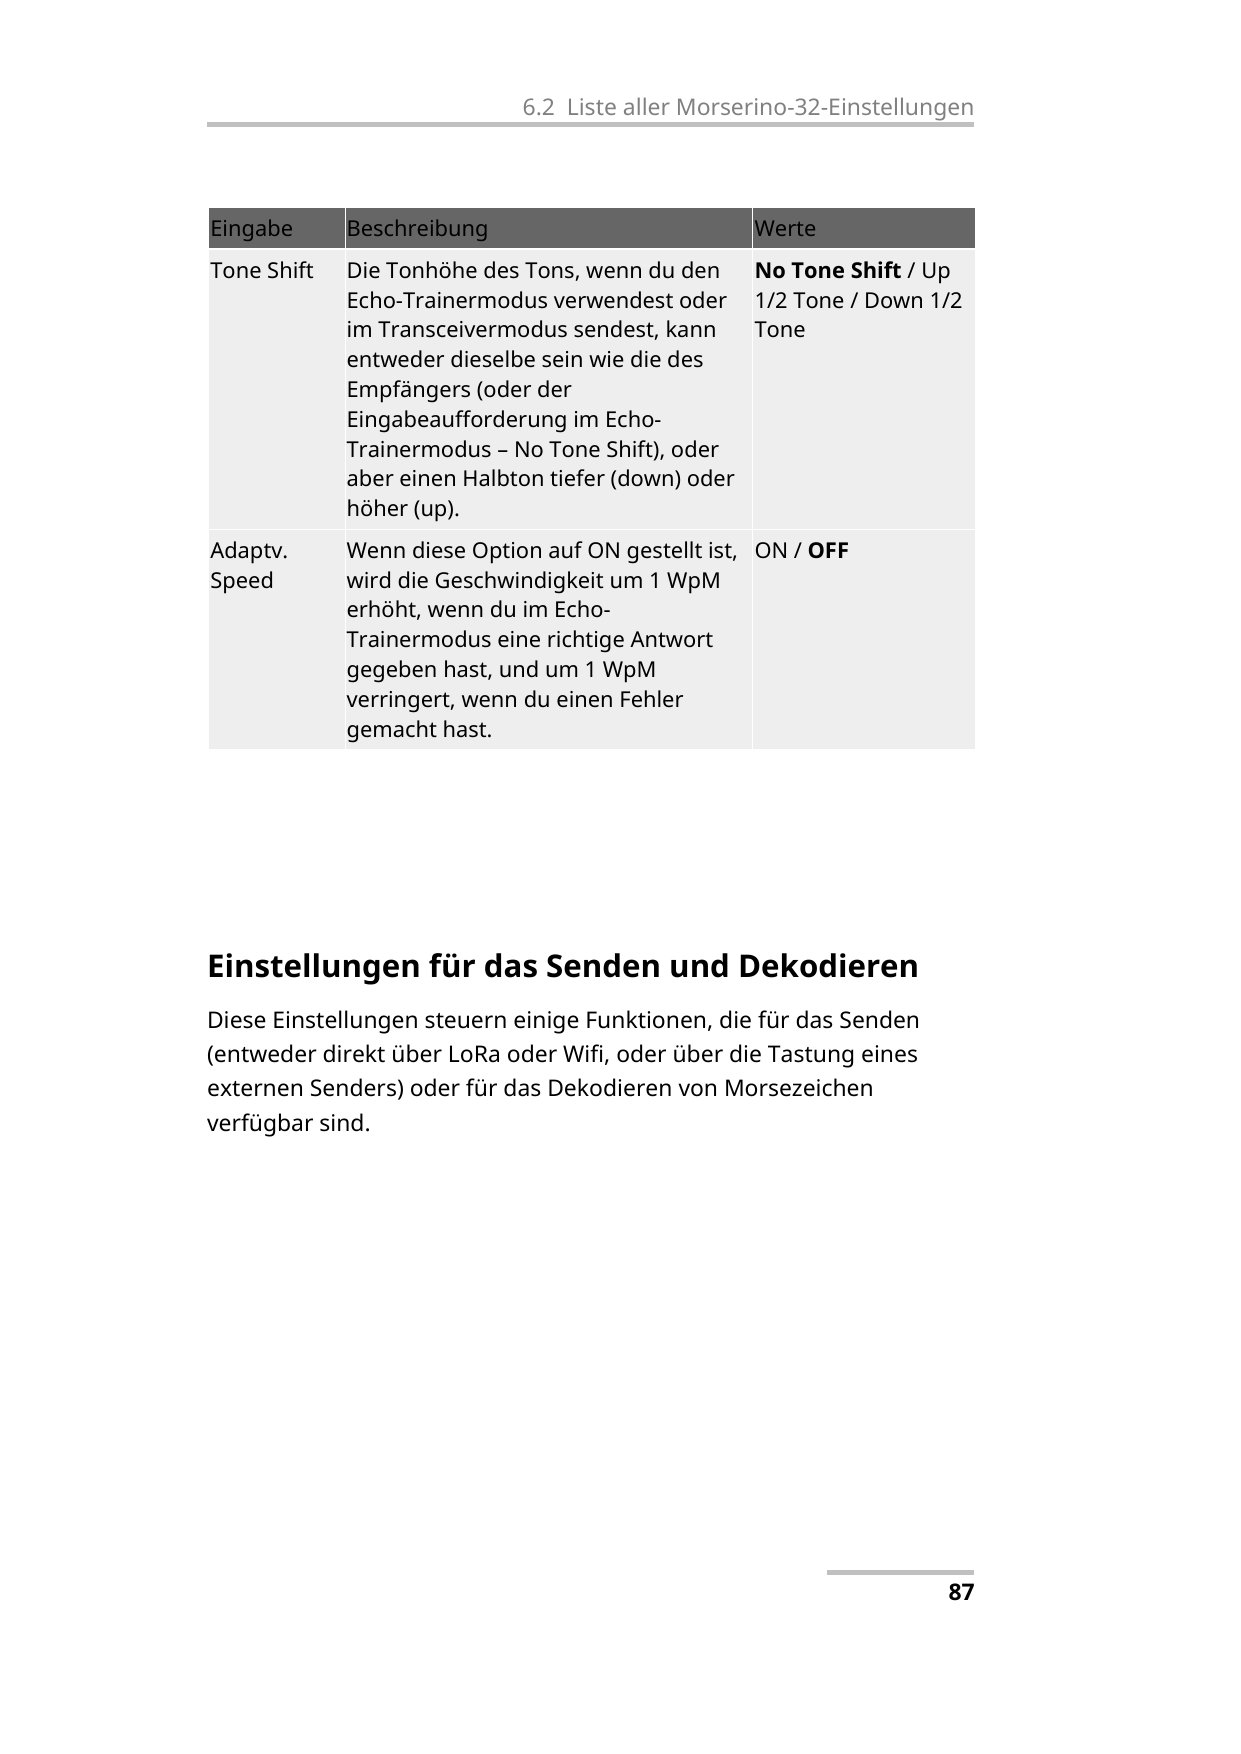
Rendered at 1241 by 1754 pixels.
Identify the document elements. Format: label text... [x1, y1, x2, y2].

text Diese Einstellungen steuern einige Funktionen, die für das Senden (entweder direkt über LoRa oder Wifi, oder über die Tastung eines externen Senders) oder für das Dekodieren von Morsezeichen verfügbar sind. [207, 1004, 974, 1138]
table_cell Wenn diese Option auf ON gestellt ist, wird die Geschwindigkeit um 1 WpM erhöht, wenn du im Echo-Trainermodus eine richtige Antwort gegeben hast, und um 1 WpM verringert, wenn du einen Fehler gemacht hast. [346, 530, 752, 749]
table_cell Adaptv. Speed [209, 530, 345, 749]
subtitle Einstellungen für das Senden und Dekodieren [207, 942, 974, 987]
table_header Beschreibung [346, 208, 752, 248]
table_header Eingabe [209, 208, 345, 248]
table_cell Die Tonhöhe des Tons, wenn du den Echo-Trainermodus verwendest oder im Transceivermodus sendest, kann entweder dieselbe sein wie die des Empfängers (oder der Eingabeaufforderung im Echo-Trainermodus – No Tone Shift), oder aber einen Halbton tiefer (down) oder höher (up). [346, 250, 752, 529]
table_header Werte [753, 208, 975, 248]
table_cell ON / OFF [753, 530, 975, 749]
table_cell Tone Shift [209, 250, 345, 529]
table_cell No Tone Shift / Up 1/2 Tone / Down 1/2 Tone [753, 250, 975, 529]
